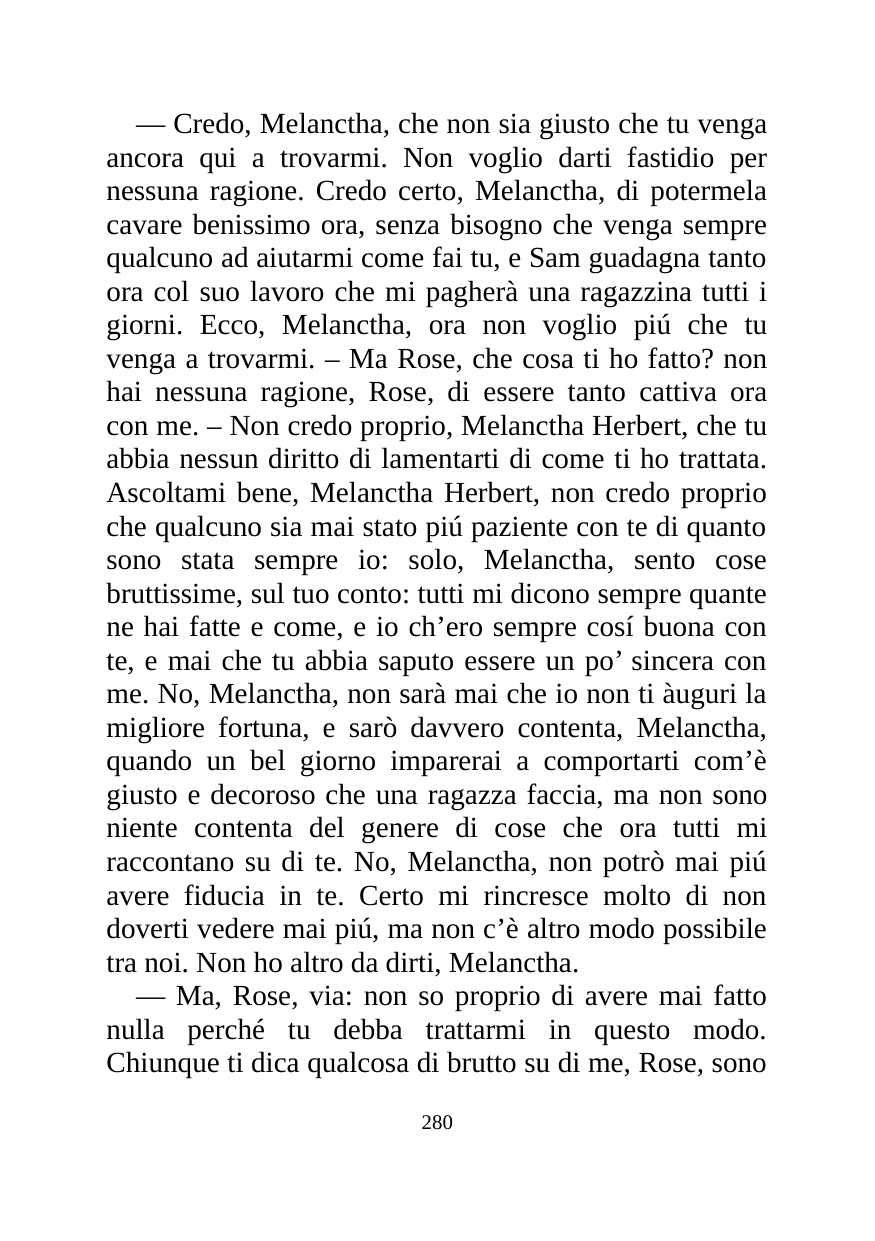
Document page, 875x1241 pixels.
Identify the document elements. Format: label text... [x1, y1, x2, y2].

text — Credo, Melanctha, che non sia giusto che tu venga ancora qui a trovarmi. Non voglio darti fastidio per nessuna ragione. Credo certo, Melanctha, di potermela cavare benissimo ora, senza bisogno che venga sempre qualcuno ad aiutarmi come fai tu, e Sam guadagna tanto ora col suo lavoro che mi pagherà una ragazzina tutti i giorni. Ecco, Melanctha, ora non voglio piú che tu venga a trovarmi. – Ma Rose, che cosa ti ho fatto? non hai nessuna ragione, Rose, di essere tanto cattiva ora con me. – Non credo proprio, Melanctha Herbert, che tu abbia nessun diritto di lamentarti di come ti ho trattata. Ascoltami bene, Melanctha Herbert, non credo proprio che qualcuno sia mai stato piú paziente con te di quanto sono stata sempre io: solo, Melanctha, sento cose bruttissime, sul tuo conto: tutti mi dicono sempre quante ne hai fatte e come, e io ch’ero sempre cosí buona con te, e mai che tu abbia saputo essere un po’ sincera con me. No, Melanctha, non sarà mai che io non ti àuguri la migliore fortuna, e sarò davvero contenta, Melanctha, quando un bel giorno imparerai a comportarti com’è giusto e decoroso che una ragazza faccia, ma non sono niente contenta del genere di cose che ora tutti mi raccontano su di te. No, Melanctha, non potrò mai piú avere fiducia in te. Certo mi rincresce molto di non doverti vedere mai piú, ma non c’è altro modo possibile tra noi. Non ho altro da dirti, Melanctha. [106, 106, 768, 978]
text — Ma, Rose, via: non so proprio di avere mai fatto nulla perché tu debba trattarmi in questo modo. Chiunque ti dica qualcosa di brutto su di me, Rose, sono [106, 978, 768, 1079]
